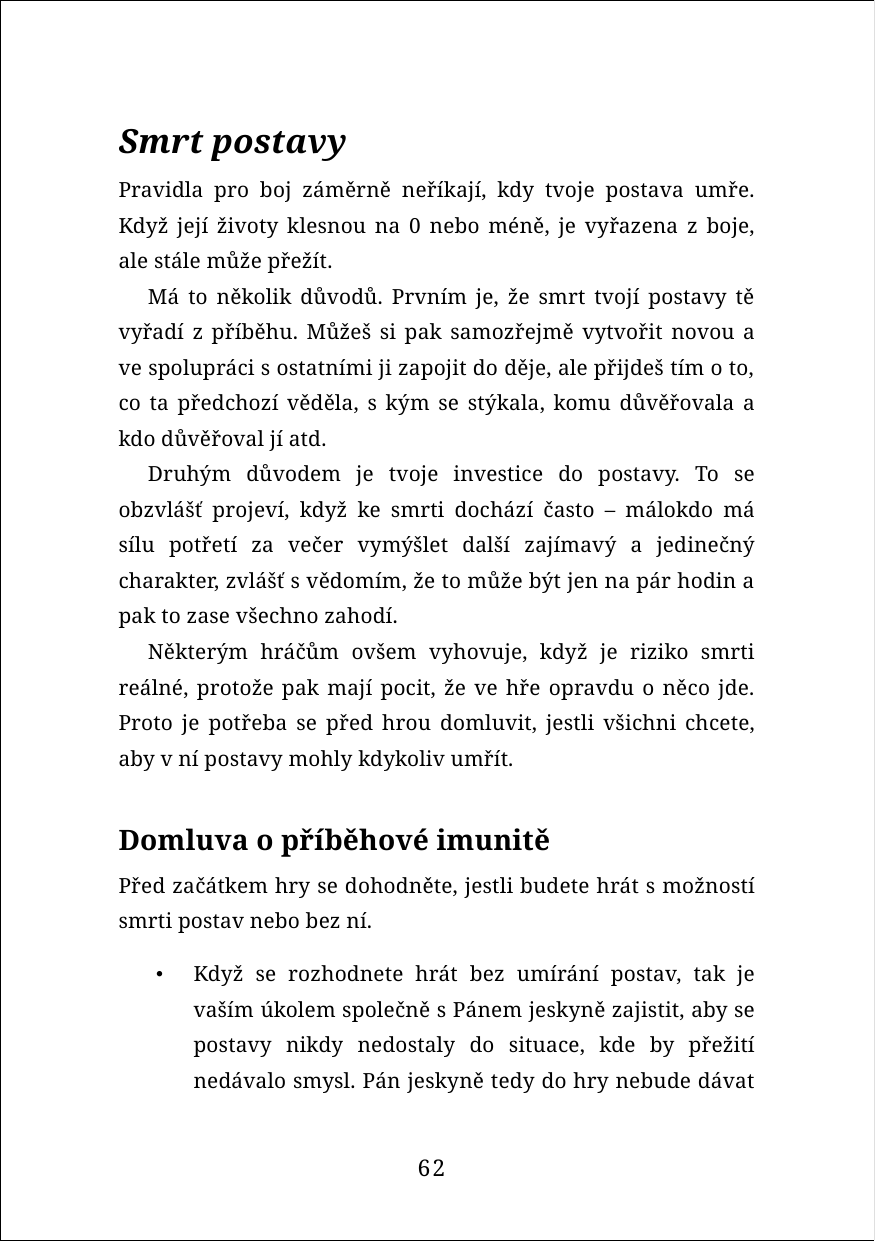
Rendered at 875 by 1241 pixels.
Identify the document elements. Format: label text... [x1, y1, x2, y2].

text Pravidla pro boj záměrně neříkají, kdy tvoje postava umře. Když její životy klesnou na 0 nebo méně, je vyřazena z boje, ale stále může přežít. Má to několik důvodů. Prvním je, že smrt tvojí postavy tě vyřadí z příběhu. Můžeš si pak samozřejmě vytvořit novou a ve spolupráci s ostatními ji zapojit do děje, ale přijdeš tím o to, co ta předchozí věděla, s kým se stýkala, komu důvěřovala a kdo důvěřoval jí atd. Druhým důvodem je tvoje investice do postavy. To se obzvlášť projeví, když ke smrti dochází často – málokdo má sílu potřetí za večer vymýšlet další zajímavý a jedinečný charakter, zvlášť s vědomím, že to může být jen na pár hodin a pak to zase všechno zahodí. Některým hráčům ovšem vyhovuje, když je riziko smrti reálné, protože pak mají pocit, že ve hře opravdu o něco jde. Proto je potřeba se před hrou domluvit, jestli všichni chcete, aby v ní postavy mohly kdykoliv umřít. [118, 175, 756, 772]
subtitle Domluva o příběhové imunitě [118, 821, 756, 859]
text Před začátkem hry se dohodněte, jestli budete hrát s možností smrti postav nebo bez ní. [118, 871, 756, 935]
list Když se rozhodnete hrát bez umírání postav, tak je vaším úkolem společně s Pánem jeskyně zajistit, aby se postavy nikdy nedostaly do situace, kde by přežití nedávalo smysl. Pán jeskyně tedy do hry nebude dávat [156, 959, 756, 1094]
subtitle Smrt postavy [118, 118, 756, 164]
